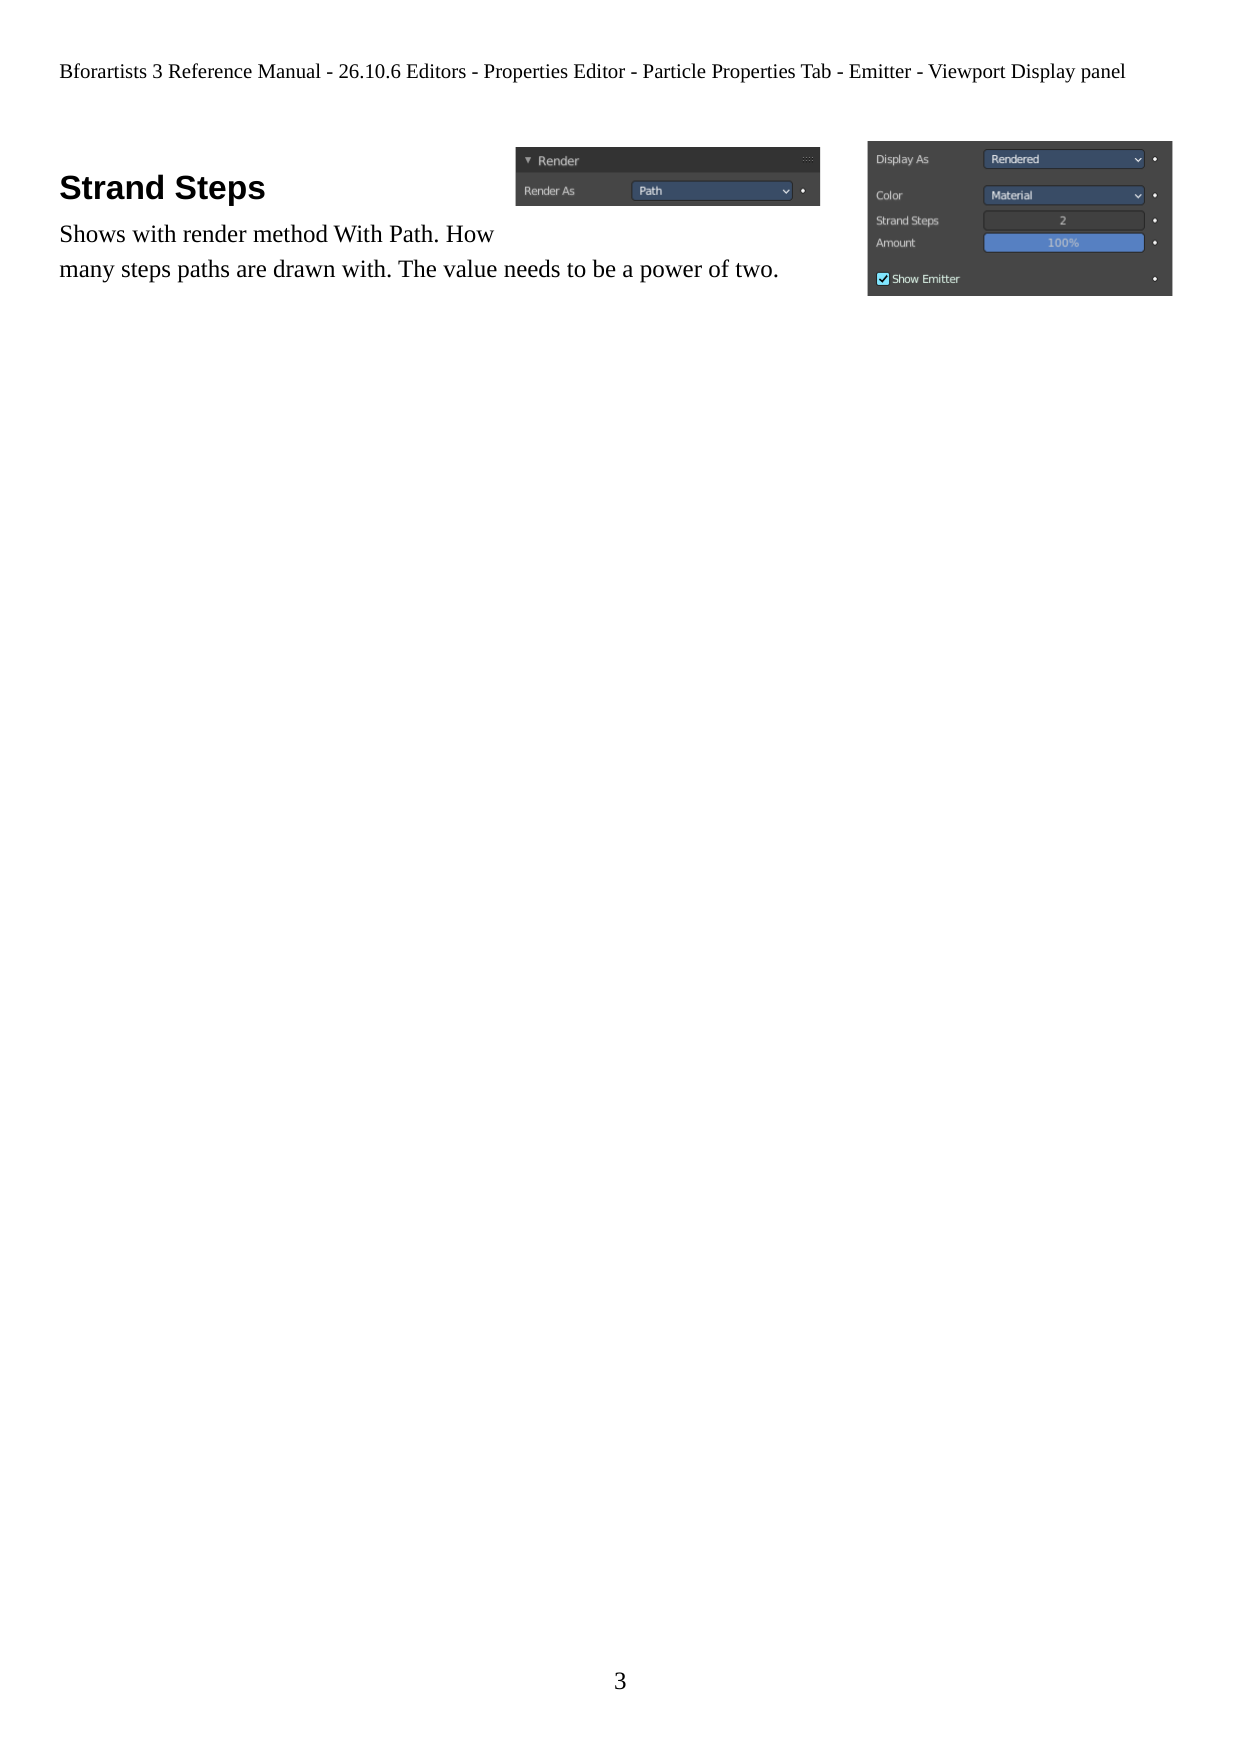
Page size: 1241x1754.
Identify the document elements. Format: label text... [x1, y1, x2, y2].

subtitle Strand Steps [59, 168, 867, 207]
picture [515, 147, 821, 206]
text Shows with render method With Path. How many steps paths are drawn with. The value needs to be a power of two. [59, 219, 867, 283]
picture [867, 141, 1173, 296]
subtitle [1173, 168, 1181, 207]
